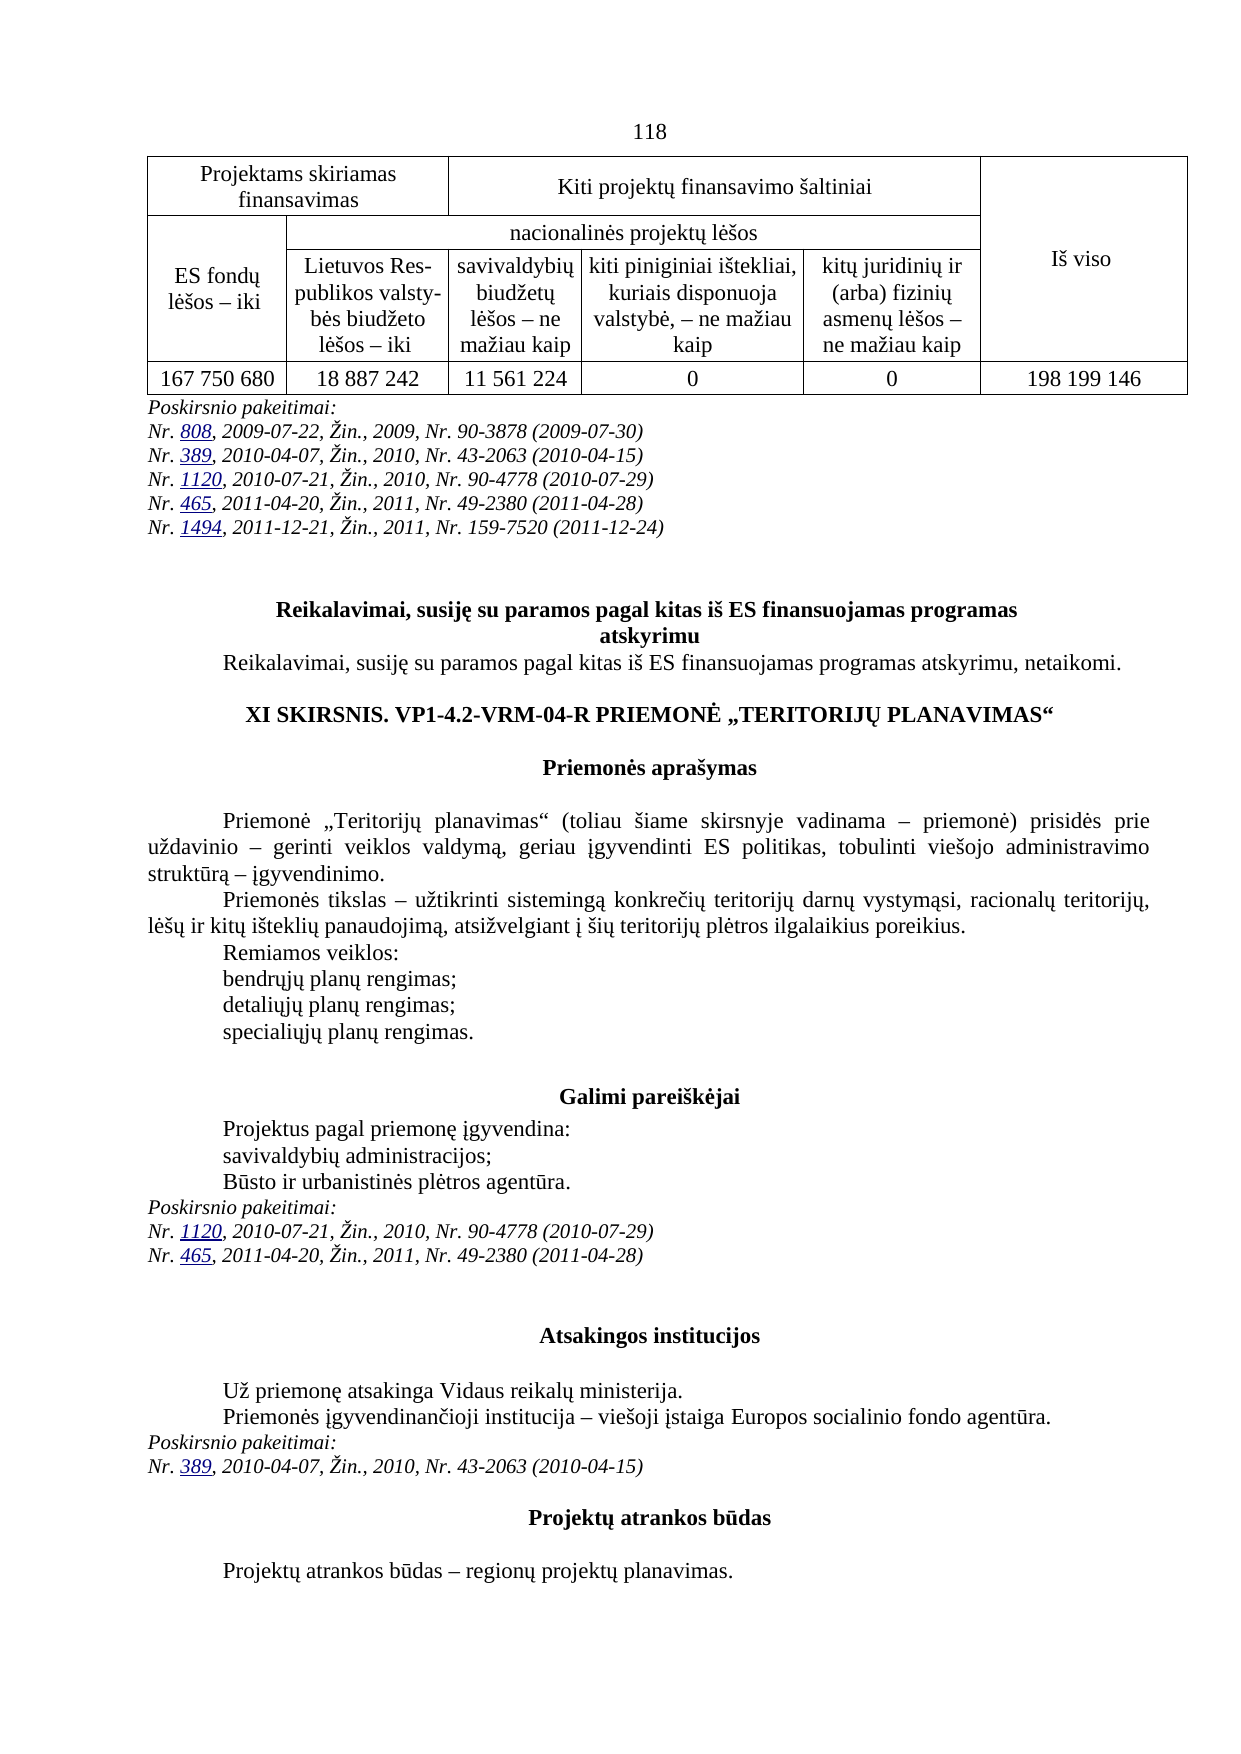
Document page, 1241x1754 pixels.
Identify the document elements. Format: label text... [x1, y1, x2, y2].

table_header Projektams skiriamas finansavimas [148, 157, 448, 215]
text Projektų atrankos būdas [148, 1504, 1152, 1531]
table_header Kiti projektų finansavimo šaltiniai [449, 157, 980, 215]
text Nr. 465, 2011-04-20, Žin., 2011, Nr. 49-2380 (2011-04-28) [148, 1243, 1152, 1267]
text Poskirsnio pakeitimai: [148, 1194, 1152, 1219]
table_cell 0 [582, 362, 803, 394]
text Būsto ir urbanistinės plėtros agentūra. [148, 1168, 1152, 1194]
text Projektus pagal priemonę įgyvendina: [148, 1116, 1152, 1142]
table_cell Lietuvos Res­pub­likos valsty­bės biudžeto lėšos – iki [287, 250, 448, 361]
text Priemonės įgyvendinančioji institucija – viešoji įstaiga Europos socialinio fondo agentūra. [148, 1403, 1152, 1430]
table_cell savivaldybių biudžetų lėšos – ne mažiau kaip [449, 250, 581, 361]
text specialiųjų planų rengimas. [148, 1018, 1152, 1044]
text Nr. 389, 2010-04-07, Žin., 2010, Nr. 43-2063 (2010-04-15) [148, 443, 1152, 467]
table_cell kitų juridinių ir (arba) fizinių asmenų lėšos – ne mažiau kaip [804, 250, 980, 361]
table_cell kiti piniginiai ištek­liai, kuriais dispo­nuo­ja valstybė, – ne mažiau kaip [582, 250, 803, 361]
text Remiamos veiklos: [148, 939, 1152, 965]
text Priemonės aprašymas [148, 754, 1152, 781]
text bendrųjų planų rengimas; [148, 965, 1152, 991]
text Nr. 1120, 2010-07-21, Žin., 2010, Nr. 90-4778 (2010-07-29) [148, 467, 1152, 491]
text Nr. 1120, 2010-07-21, Žin., 2010, Nr. 90-4778 (2010-07-29) [148, 1219, 1152, 1243]
text Reikalavimai, susiję su paramos pagal kitas iš ES finansuojamas programas atskyrimu, netaikomi. [148, 649, 1152, 675]
text Projektų atrankos būdas – regionų projektų planavimas. [148, 1557, 1152, 1583]
table_cell 198 199 146 [981, 362, 1187, 394]
text Už priemonę atsakinga Vidaus reikalų ministerija. [148, 1377, 1152, 1403]
table_cell ES fondų lėšos – iki [148, 216, 286, 361]
text Priemonės tikslas – užtikrinti sistemingą konkrečių teritorijų darnų vystymąsi, racionalų teritorijų, lėšų ir kitų išteklių panaudojimą, atsižvelgiant į šių teritorijų plėtros ilgalaikius poreikius. [148, 886, 1152, 939]
table_header Iš viso [981, 157, 1187, 361]
text detaliųjų planų rengimas; [148, 991, 1152, 1018]
table_cell 11 561 224 [449, 362, 581, 394]
table_cell 18 887 242 [287, 362, 448, 394]
text Poskirsnio pakeitimai: [148, 395, 1152, 419]
text Nr. 389, 2010-04-07, Žin., 2010, Nr. 43-2063 (2010-04-15) [148, 1454, 1152, 1478]
text Nr. 1494, 2011-12-21, Žin., 2011, Nr. 159-7520 (2011-12-24) [148, 515, 1152, 539]
table_cell 0 [804, 362, 980, 394]
text Galimi pareiškėjai [148, 1083, 1152, 1109]
text XI SKIRSNIS. VP1-4.2-VRM-04-R PRIEMONĖ „TERITORIJŲ PLANAVIMAS“ [148, 701, 1152, 728]
text Nr. 465, 2011-04-20, Žin., 2011, Nr. 49-2380 (2011-04-28) [148, 491, 1152, 515]
text savivaldybių administracijos; [148, 1142, 1152, 1168]
text Atsakingos institucijos [148, 1322, 1152, 1348]
table_cell nacionalinės projektų lėšos [287, 216, 980, 248]
text Poskirsnio pakeitimai: [148, 1430, 1152, 1454]
text Nr. 808, 2009-07-22, Žin., 2009, Nr. 90-3878 (2009-07-30) [148, 419, 1152, 443]
text Priemonė „Teritorijų planavimas“ (toliau šiame skirsnyje vadinama – priemonė) prisidės prie uždavinio – gerinti veiklos valdymą, geriau įgyvendinti ES politikas, tobulinti viešojo administravimo struktūrą – įgyvendinimo. [148, 807, 1152, 886]
text Reikalavimai, susiję su paramos pagal kitas iš ES finansuojamas programas atskyrimu [148, 596, 1152, 649]
table_cell 167 750 680 [148, 362, 286, 394]
